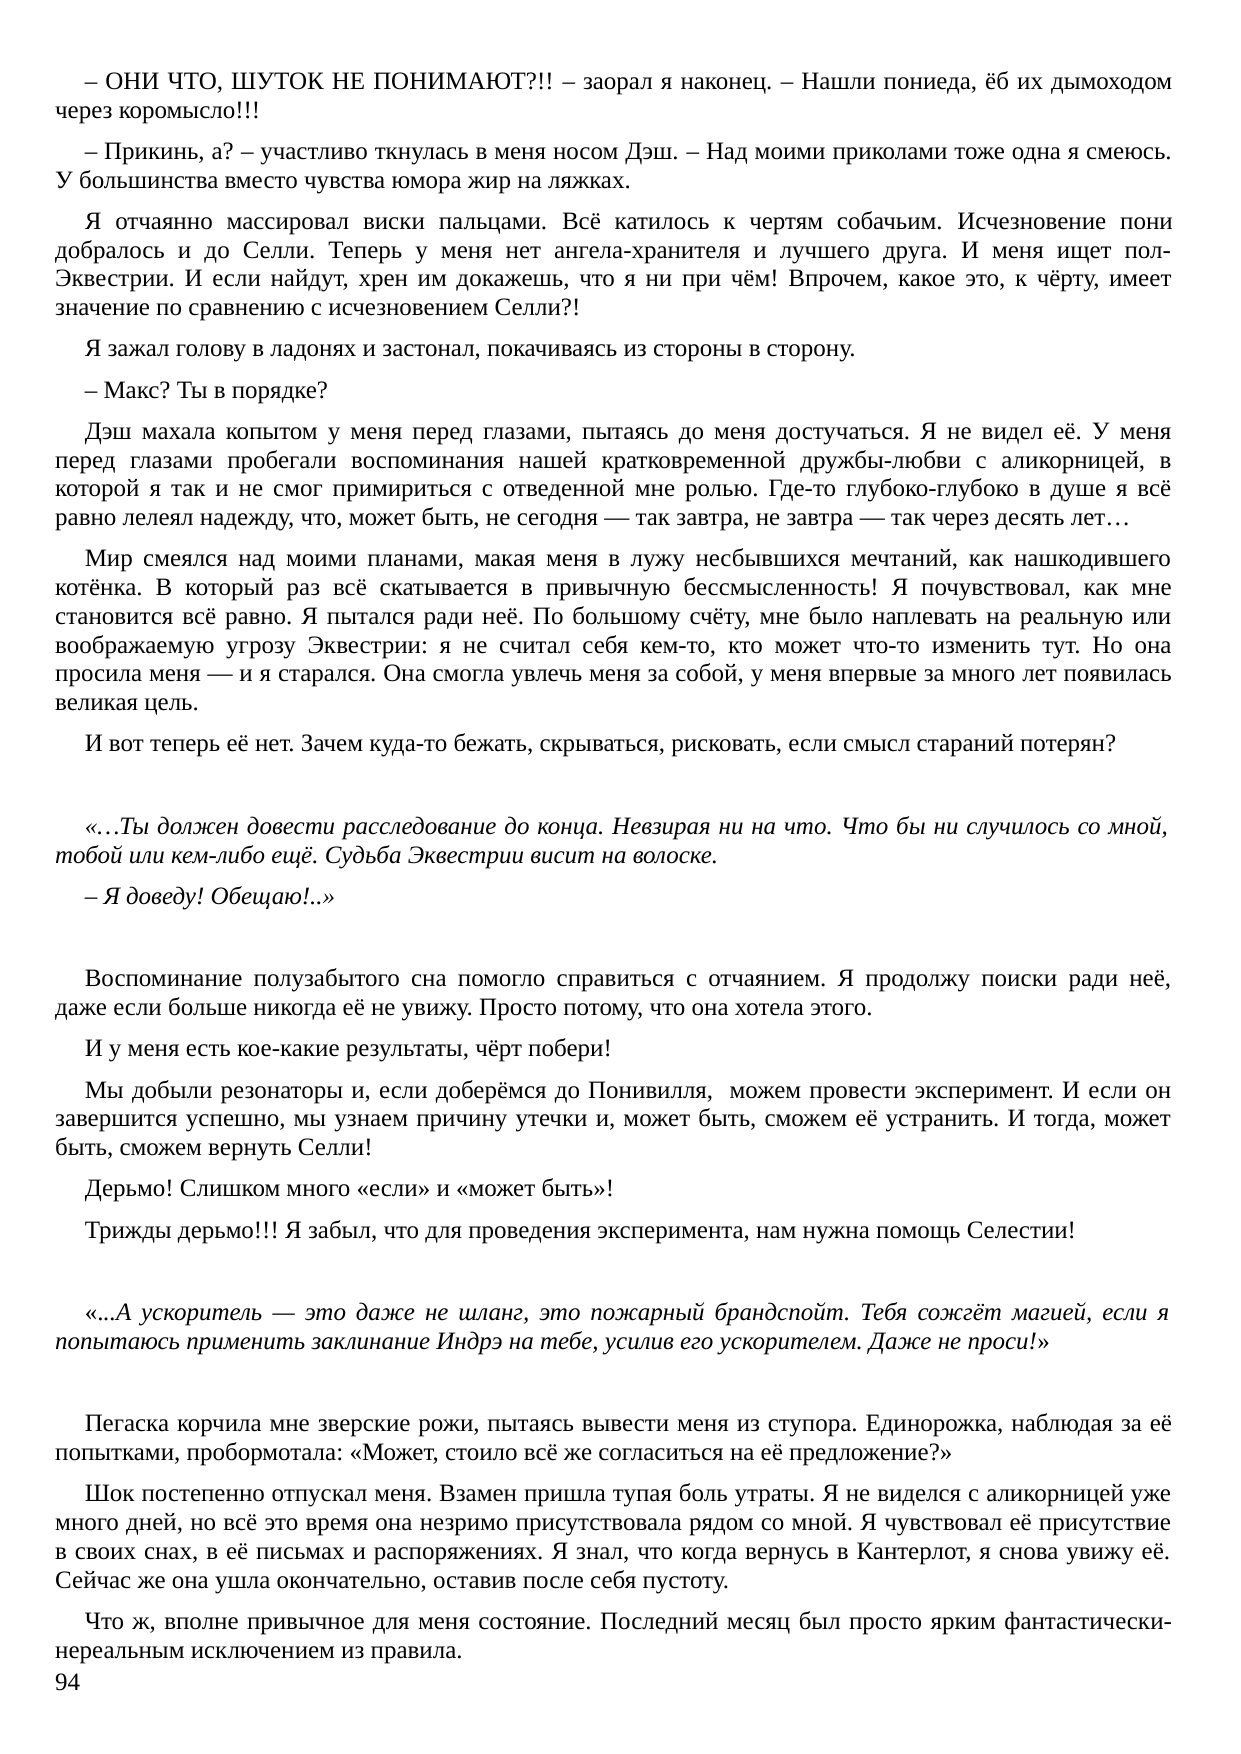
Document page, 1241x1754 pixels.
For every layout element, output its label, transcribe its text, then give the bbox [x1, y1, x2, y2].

text Дэш махала копытом у меня перед глазами, пытаясь до меня достучаться. Я не видел её. У меня перед глазами пробегали воспоминания нашей кратковременной дружбы-любви с аликорницей, в которой я так и не смог примириться с отведенной мне ролью. Где-то глубоко-глубоко в душе я всё равно лелеял надежду, что, может быть, не сегодня — так завтра, не завтра — так через десять лет… [55, 416, 1173, 531]
text Воспоминание полузабытого сна помогло справиться с отчаянием. Я продолжу поиски ради неё, даже если больше никогда её не увижу. Просто потому, что она хотела этого. [55, 963, 1173, 1021]
text «...А ускоритель — это даже не шланг, это пожарный брандспойт. Тебя сожгёт магией, если я попытаюсь применить заклинание Индрэ на тебе, усилив его ускорителем. Даже не проси!» [55, 1297, 1173, 1355]
text Дерьмо! Слишком много «если» и «может быть»! [55, 1173, 1173, 1202]
text «…Ты должен довести расследование до конца. Невзирая ни на что. Что бы ни случилось со мной, тобой или кем-либо ещё. Судьба Эквестрии висит на волоске. [55, 811, 1173, 868]
text Я отчаянно массировал виски пальцами. Всё катилось к чертям собачьим. Исчезновение пони добралось и до Селли. Теперь у меня нет ангела-хранителя и лучшего друга. И меня ищет пол-Эквестрии. И если найдут, хрен им докажешь, что я ни при чём! Впрочем, какое это, к чёрту, имеет значение по сравнению с исчезновением Селли?! [55, 206, 1173, 321]
text Пегаска корчила мне зверские рожи, пытаясь вывести меня из ступора. Единорожка, наблюдая за её попытками, пробормотала: «Может, стоило всё же согласиться на её предложение?» [55, 1408, 1173, 1466]
text Я зажал голову в ладонях и застонал, покачиваясь из стороны в сторону. [55, 333, 1173, 362]
text Мы добыли резонаторы и, если доберёмся до Понивилля, можем провести эксперимент. И если он завершится успешно, мы узнаем причину утечки и, может быть, сможем её устранить. И тогда, может быть, сможем вернуть Селли! [55, 1075, 1173, 1161]
text – Прикинь, а? – участливо ткнулась в меня носом Дэш. – Над моими приколами тоже одна я смеюсь. У большинства вместо чувства юмора жир на ляжках. [55, 136, 1173, 193]
text И у меня есть кое-какие результаты, чёрт побери! [55, 1033, 1173, 1062]
text – Я доведу! Обещаю!..» [55, 881, 1173, 910]
text Мир смеялся над моими планами, макая меня в лужу несбывшихся мечтаний, как нашкодившего котёнка. В который раз всё скатывается в привычную бессмысленность! Я почувствовал, как мне становится всё равно. Я пытался ради неё. По большому счёту, мне было наплевать на реальную или воображаемую угрозу Эквестрии: я не считал себя кем-то, кто может что-то изменить тут. Но она просила меня — и я старался. Она смогла увлечь меня за собой, у меня впервые за много лет появилась великая цель. [55, 543, 1173, 716]
text Что ж, вполне привычное для меня состояние. Последний месяц был просто ярким фантастически-нереальным исключением из правила. [55, 1606, 1173, 1663]
text – Макс? Ты в порядке? [55, 375, 1173, 403]
text – ОНИ ЧТО, ШУТОК НЕ ПОНИМАЮТ?!! – заорал я наконец. – Нашли пониеда, ёб их дымоходом через коромысло!!! [55, 66, 1173, 123]
text И вот теперь её нет. Зачем куда-то бежать, скрываться, рисковать, если смысл стараний потерян? [55, 728, 1173, 757]
text Трижды дерьмо!!! Я забыл, что для проведения эксперимента, нам нужна помощь Селестии! [55, 1215, 1173, 1243]
text Шок постепенно отпускал меня. Взамен пришла тупая боль утраты. Я не виделся с аликорницей уже много дней, но всё это время она незримо присутствовала рядом со мной. Я чувствовал её присутствие в своих снах, в её письмах и распоряжениях. Я знал, что когда вернусь в Кантерлот, я снова увижу её. Сейчас же она ушла окончательно, оставив после себя пустоту. [55, 1478, 1173, 1593]
